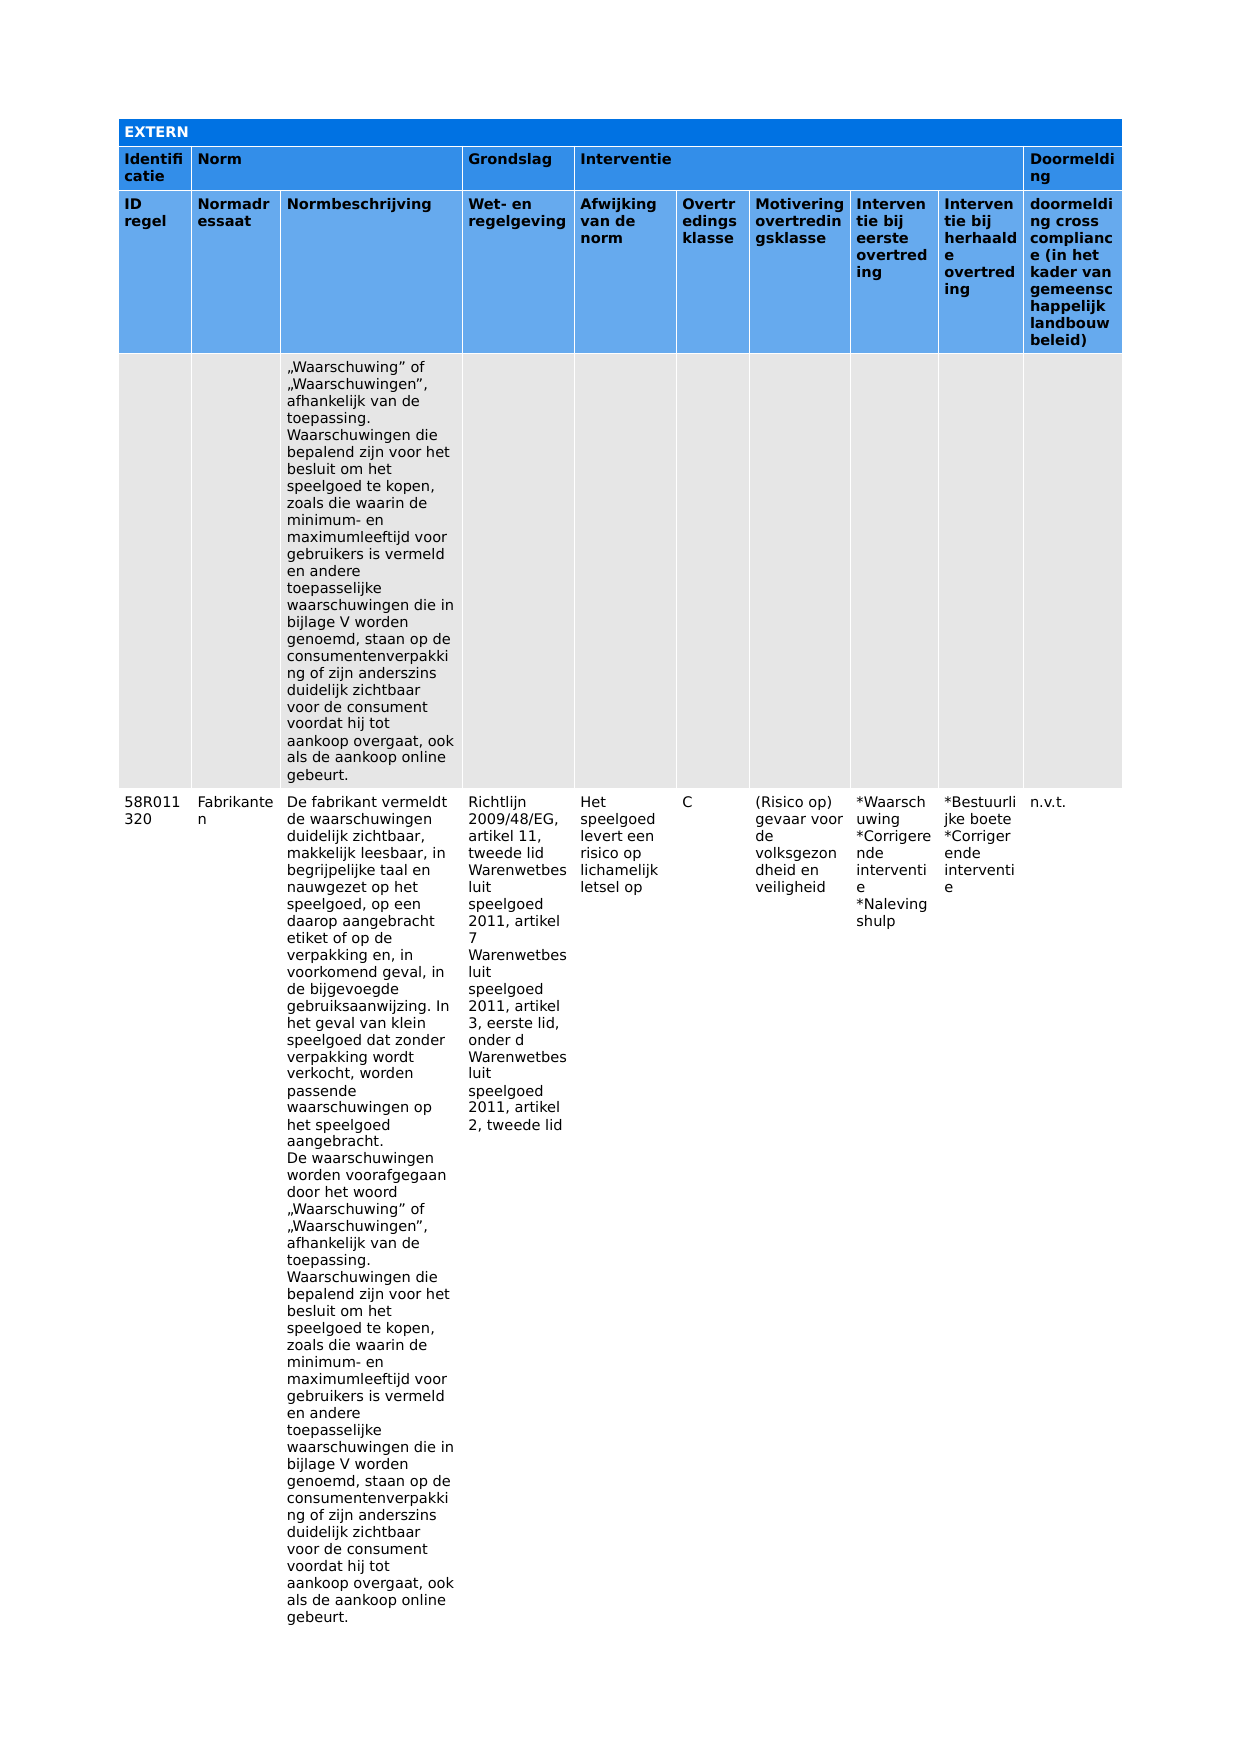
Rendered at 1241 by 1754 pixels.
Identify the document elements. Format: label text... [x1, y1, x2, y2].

table_cell n.v.t. [1024, 789, 1122, 1630]
table_cell Het speelgoed levert een risico op lichamelijk letsel op [575, 789, 676, 1630]
table_cell „Waarschuwing” of „Waarschuwingen”, afhankelijk van de toepassing. Waarschuwingen die bepalend zijn voor het besluit om het speelgoed te kopen, zoals die waarin de minimum- en maximumleeftijd voor gebruikers is vermeld en andere toepasselijke waarschuwingen die in bijlage V worden genoemd, staan op de consumentenverpakking of zijn anderszins duidelijk zichtbaar voor de consument voordat hij tot aankoop overgaat, ook als de aankoop online gebeurt. [281, 354, 462, 788]
table_cell Wet- en regelgeving [463, 191, 574, 353]
table_cell Motivering overtredingsklasse [750, 191, 850, 353]
table_cell [119, 354, 191, 788]
table_cell Interventie bij herhaalde overtreding [939, 191, 1023, 353]
table_header EXTERN [119, 119, 1122, 146]
table_cell (Risico op) gevaar voor de volksgezondheid en veiligheid [750, 789, 850, 1630]
table_cell Overtredingsklasse [677, 191, 749, 353]
table_cell Doormelding [1024, 147, 1122, 190]
table_cell Interventie bij eerste overtreding [851, 191, 938, 353]
table_cell [1024, 354, 1122, 788]
table_cell Normbeschrijving [281, 191, 462, 353]
table_cell [192, 354, 280, 788]
table_cell ID regel [119, 191, 191, 353]
table_cell Norm [192, 147, 462, 190]
table_cell Identificatie [119, 147, 191, 190]
table_cell 58R011320 [119, 789, 191, 1630]
table_cell Grondslag [463, 147, 574, 190]
table_cell Afwijking van de norm [575, 191, 676, 353]
table_cell [851, 354, 938, 788]
table_cell *Waarschuwing *Corrigerende interventie *Nalevingshulp [851, 789, 938, 1630]
table_cell C [677, 789, 749, 1630]
table_cell Normadressaat [192, 191, 280, 353]
table_cell Richtlijn 2009/48/EG, artikel 11, tweede lid Warenwetbesluit speelgoed 2011, artikel 7 Warenwetbesluit speelgoed 2011, artikel 3, eerste lid, onder d Warenwetbesluit speelgoed 2011, artikel 2, tweede lid [463, 789, 574, 1630]
table_cell *Bestuurlijke boete *Corrigerende interventie [939, 789, 1023, 1630]
table_cell doormelding cross compliance (in het kader van gemeenschappelijk landbouwbeleid) [1024, 191, 1122, 353]
table_cell [575, 354, 676, 788]
table_cell [750, 354, 850, 788]
table_cell Fabrikanten [192, 789, 280, 1630]
table_cell De fabrikant vermeldt de waarschuwingen duidelijk zichtbaar, makkelijk leesbaar, in begrijpelijke taal en nauwgezet op het speelgoed, op een daarop aangebracht etiket of op de verpakking en, in voorkomend geval, in de bijgevoegde gebruiksaanwijzing. In het geval van klein speelgoed dat zonder verpakking wordt verkocht, worden passende waarschuwingen op het speelgoed aangebracht. De waarschuwingen worden voorafgegaan door het woord „Waarschuwing” of „Waarschuwingen”, afhankelijk van de toepassing. Waarschuwingen die bepalend zijn voor het besluit om het speelgoed te kopen, zoals die waarin de minimum- en maximumleeftijd voor gebruikers is vermeld en andere toepasselijke waarschuwingen die in bijlage V worden genoemd, staan op de consumentenverpakking of zijn anderszins duidelijk zichtbaar voor de consument voordat hij tot aankoop overgaat, ook als de aankoop online gebeurt. [281, 789, 462, 1630]
table_cell [463, 354, 574, 788]
table_cell [677, 354, 749, 788]
table_cell Interventie [575, 147, 1023, 190]
table_cell [939, 354, 1023, 788]
